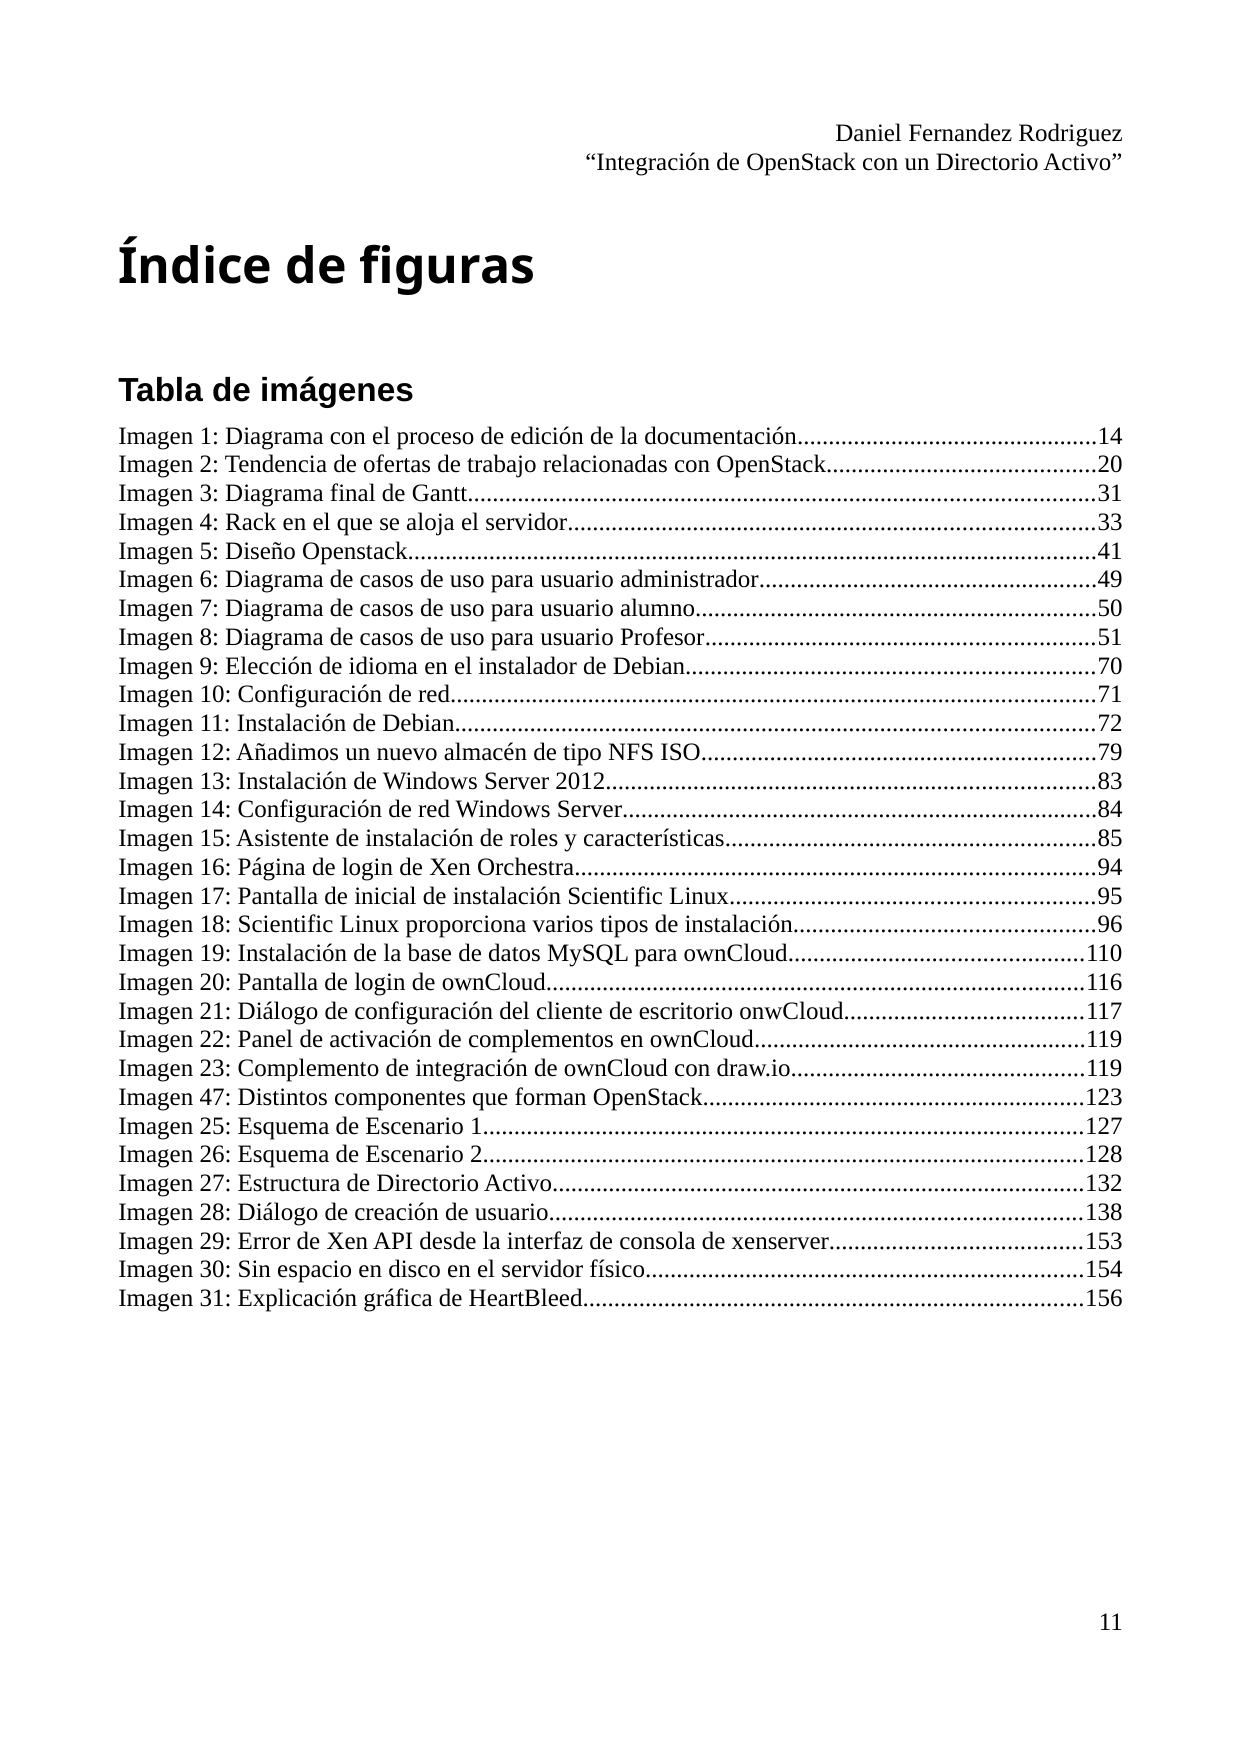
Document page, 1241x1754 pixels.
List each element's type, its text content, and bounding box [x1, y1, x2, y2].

text Imagen 3: Diagrama final de Gantt 31 [118, 478, 1122, 507]
text Imagen 7: Diagrama de casos de uso para usuario alumno 50 [118, 593, 1122, 622]
text Imagen 2: Tendencia de ofertas de trabajo relacionadas con OpenStack 20 [118, 449, 1122, 478]
text Imagen 28: Diálogo de creación de usuario 138 [118, 1197, 1122, 1226]
subtitle Tabla de imágenes [118, 370, 1122, 408]
text Imagen 16: Página de login de Xen Orchestra 94 [118, 852, 1122, 881]
text Imagen 18: Scientific Linux proporciona varios tipos de instalación 96 [118, 909, 1122, 938]
text Imagen 23: Complemento de integración de ownCloud con draw.io 119 [118, 1053, 1122, 1082]
text Imagen 11: Instalación de Debian 72 [118, 708, 1122, 737]
text Imagen 4: Rack en el que se aloja el servidor 33 [118, 507, 1122, 536]
text Imagen 22: Panel de activación de complementos en ownCloud 119 [118, 1024, 1122, 1053]
text Imagen 17: Pantalla de inicial de instalación Scientific Linux 95 [118, 881, 1122, 909]
text Imagen 15: Asistente de instalación de roles y características 85 [118, 823, 1122, 852]
text Imagen 10: Configuración de red 71 [118, 679, 1122, 708]
text Imagen 12: Añadimos un nuevo almacén de tipo NFS ISO 79 [118, 737, 1122, 766]
text Imagen 30: Sin espacio en disco en el servidor físico 154 [118, 1254, 1122, 1283]
text Imagen 8: Diagrama de casos de uso para usuario Profesor 51 [118, 622, 1122, 651]
text Imagen 14: Configuración de red Windows Server 84 [118, 794, 1122, 823]
text Imagen 6: Diagrama de casos de uso para usuario administrador 49 [118, 564, 1122, 593]
text Imagen 5: Diseño Openstack 41 [118, 536, 1122, 564]
text Imagen 9: Elección de idioma en el instalador de Debian 70 [118, 651, 1122, 679]
text Imagen 1: Diagrama con el proceso de edición de la documentación 14 [118, 421, 1122, 449]
text Imagen 21: Diálogo de configuración del cliente de escritorio onwCloud 117 [118, 996, 1122, 1024]
title Índice de figuras [118, 230, 1122, 298]
text Imagen 27: Estructura de Directorio Activo 132 [118, 1168, 1122, 1197]
text Imagen 31: Explicación gráfica de HeartBleed 156 [118, 1283, 1122, 1312]
text Imagen 29: Error de Xen API desde la interfaz de consola de xenserver 153 [118, 1226, 1122, 1254]
text Imagen 20: Pantalla de login de ownCloud 116 [118, 967, 1122, 996]
text Imagen 13: Instalación de Windows Server 2012 83 [118, 766, 1122, 794]
text Imagen 19: Instalación de la base de datos MySQL para ownCloud 110 [118, 938, 1122, 967]
text Imagen 25: Esquema de Escenario 1 127 [118, 1111, 1122, 1139]
text Imagen 26: Esquema de Escenario 2 128 [118, 1139, 1122, 1168]
text Imagen 47: Distintos componentes que forman OpenStack 123 [118, 1082, 1122, 1111]
